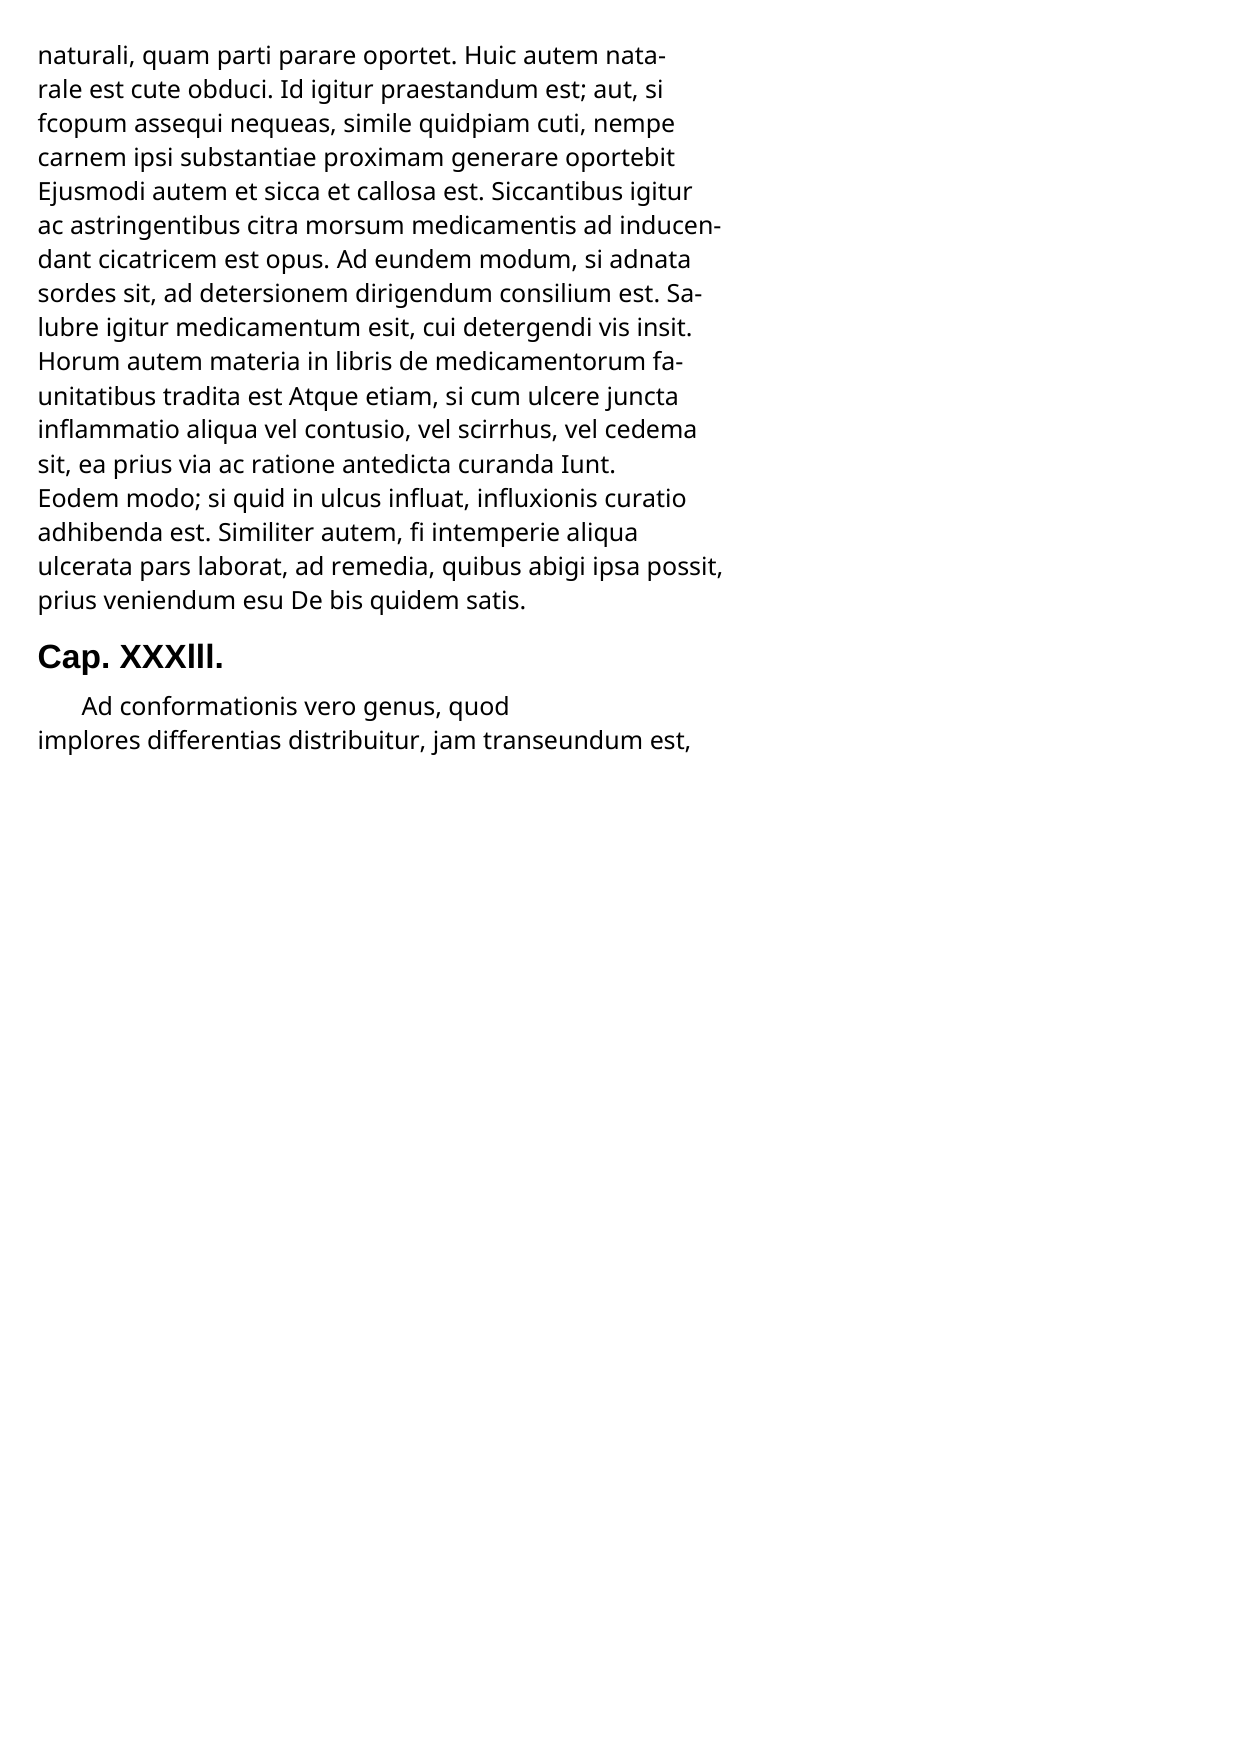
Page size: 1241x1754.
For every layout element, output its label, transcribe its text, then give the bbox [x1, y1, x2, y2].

text Ad conformationis vero genus, quod implores differentias distribuitur, jam transeundum est, [37, 688, 1203, 757]
text naturali, quam parti parare oportet. Huic autem nata- rale est cute obduci. Id igitur praestandum est; aut, si fcopum assequi nequeas, simile quidpiam cuti, nempe carnem ipsi substantiae proximam generare oportebit Ejusmodi autem et sicca et callosa est. Siccantibus igitur ac astringentibus citra morsum medicamentis ad inducen- dant cicatricem est opus. Ad eundem modum, si adnata sordes sit, ad detersionem dirigendum consilium est. Sa- lubre igitur medicamentum esit, cui detergendi vis insit. Horum autem materia in libris de medicamentorum fa- unitatibus tradita est Atque etiam, si cum ulcere juncta inflammatio aliqua vel contusio, vel scirrhus, vel cedema sit, ea prius via ac ratione antedicta curanda Iunt. Eodem modo; si quid in ulcus influat, influxionis curatio adhibenda est. Similiter autem, fi intemperie aliqua ulcerata pars laborat, ad remedia, quibus abigi ipsa possit, prius veniendum esu De bis quidem satis. [37, 37, 1203, 617]
subtitle Cap. XXXlll. [37, 637, 1203, 676]
